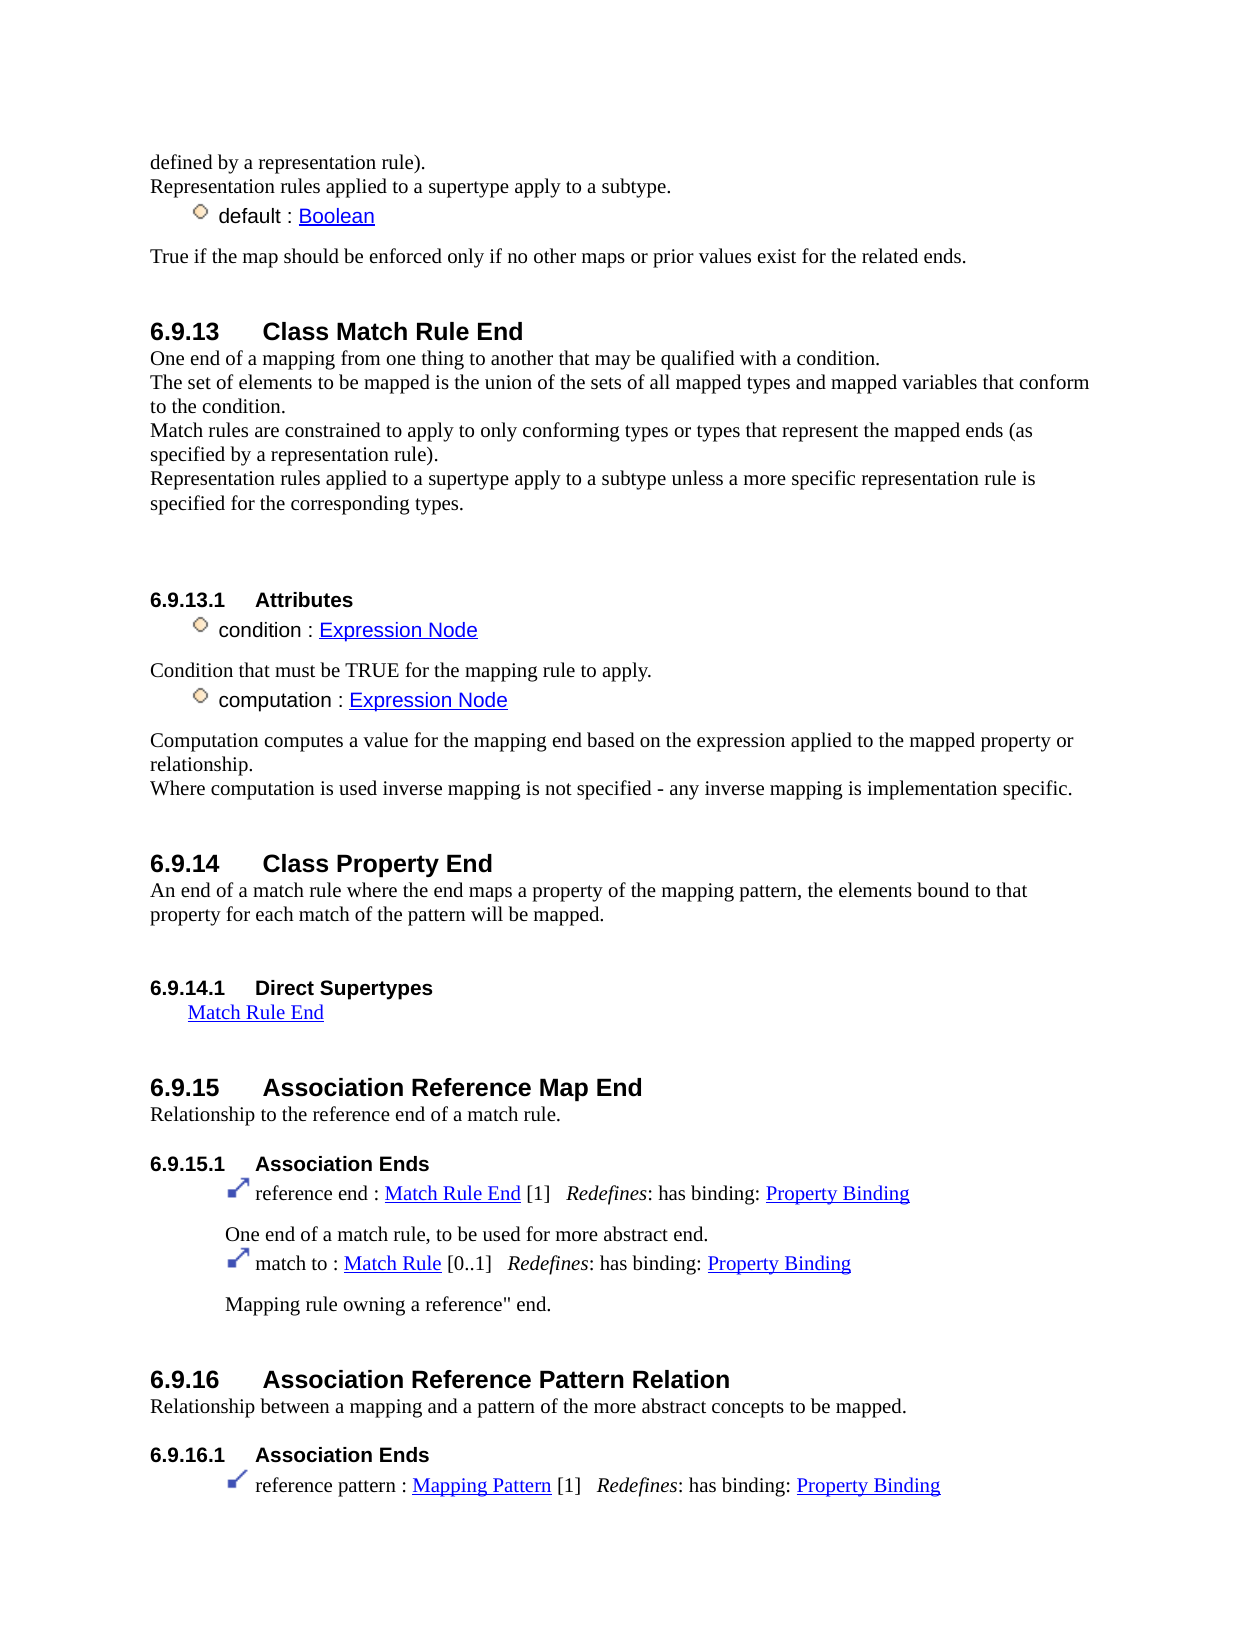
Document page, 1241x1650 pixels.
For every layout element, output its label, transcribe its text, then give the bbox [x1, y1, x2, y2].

subtitle Association Ends [150, 1151, 1090, 1175]
picture [225, 1175, 251, 1201]
subtitle Association Reference Pattern Relation [150, 1365, 1090, 1394]
text condition : Expression Node [187, 612, 1090, 641]
picture [187, 198, 213, 224]
text An end of a match rule where the end maps a property of the mapping pattern, the elements bound to that property for each match of the pattern will be mapped. [150, 878, 1090, 950]
text True if the map should be enforced only if no other maps or prior values exist for the related ends. [150, 244, 1090, 268]
subtitle Class Match Rule End [150, 317, 1090, 346]
text reference pattern : Mapping Pattern [1] Redefines: has binding: Property Binding [150, 1467, 1090, 1497]
text reference end : Match Rule End [1] Redefines: has binding: Property Binding [150, 1175, 1090, 1205]
subtitle Association Ends [150, 1443, 1090, 1467]
text match to : Match Rule [0..1] Redefines: has binding: Property Binding [150, 1246, 1090, 1275]
picture [187, 682, 213, 708]
subtitle Class Property End [150, 849, 1090, 878]
picture [225, 1245, 251, 1271]
text One end of a match rule, to be used for more abstract end. [150, 1222, 1090, 1246]
subtitle Direct Supertypes [150, 976, 1090, 1000]
picture [225, 1467, 251, 1493]
picture [187, 612, 213, 637]
text defined by a representation rule). Representation rules applied to a supertype apply to a subtype. [150, 150, 1090, 198]
text Relationship between a mapping and a pattern of the more abstract concepts to be mapped. [150, 1394, 1090, 1418]
text computation : Expression Node [187, 682, 1090, 712]
subtitle Association Reference Map End [150, 1073, 1090, 1102]
text Relationship to the reference end of a match rule. [150, 1102, 1090, 1126]
subtitle Attributes [150, 588, 1090, 612]
text One end of a mapping from one thing to another that may be qualified with a condition. The set of elements to be mapped is the union of the sets of all mapped types and mapped variables that conform to the condition. Match rules are constrained to apply to only conforming types or types that represent the mapped ends (as specified by a representation rule). Representation rules applied to a supertype apply to a subtype unless a more specific representation rule is specified for the corresponding types. [150, 346, 1090, 563]
text Condition that must be TRUE for the mapping rule to apply. [150, 658, 1090, 682]
text Computation computes a value for the mapping end based on the expression applied to the mapped property or relationship. Where computation is used inverse mapping is not specified - any inverse mapping is implementation specific. [150, 728, 1090, 800]
text Match Rule End [187, 1000, 1090, 1024]
text default : Boolean [187, 198, 1090, 227]
text Mapping rule owning a reference" end. [150, 1292, 1090, 1316]
